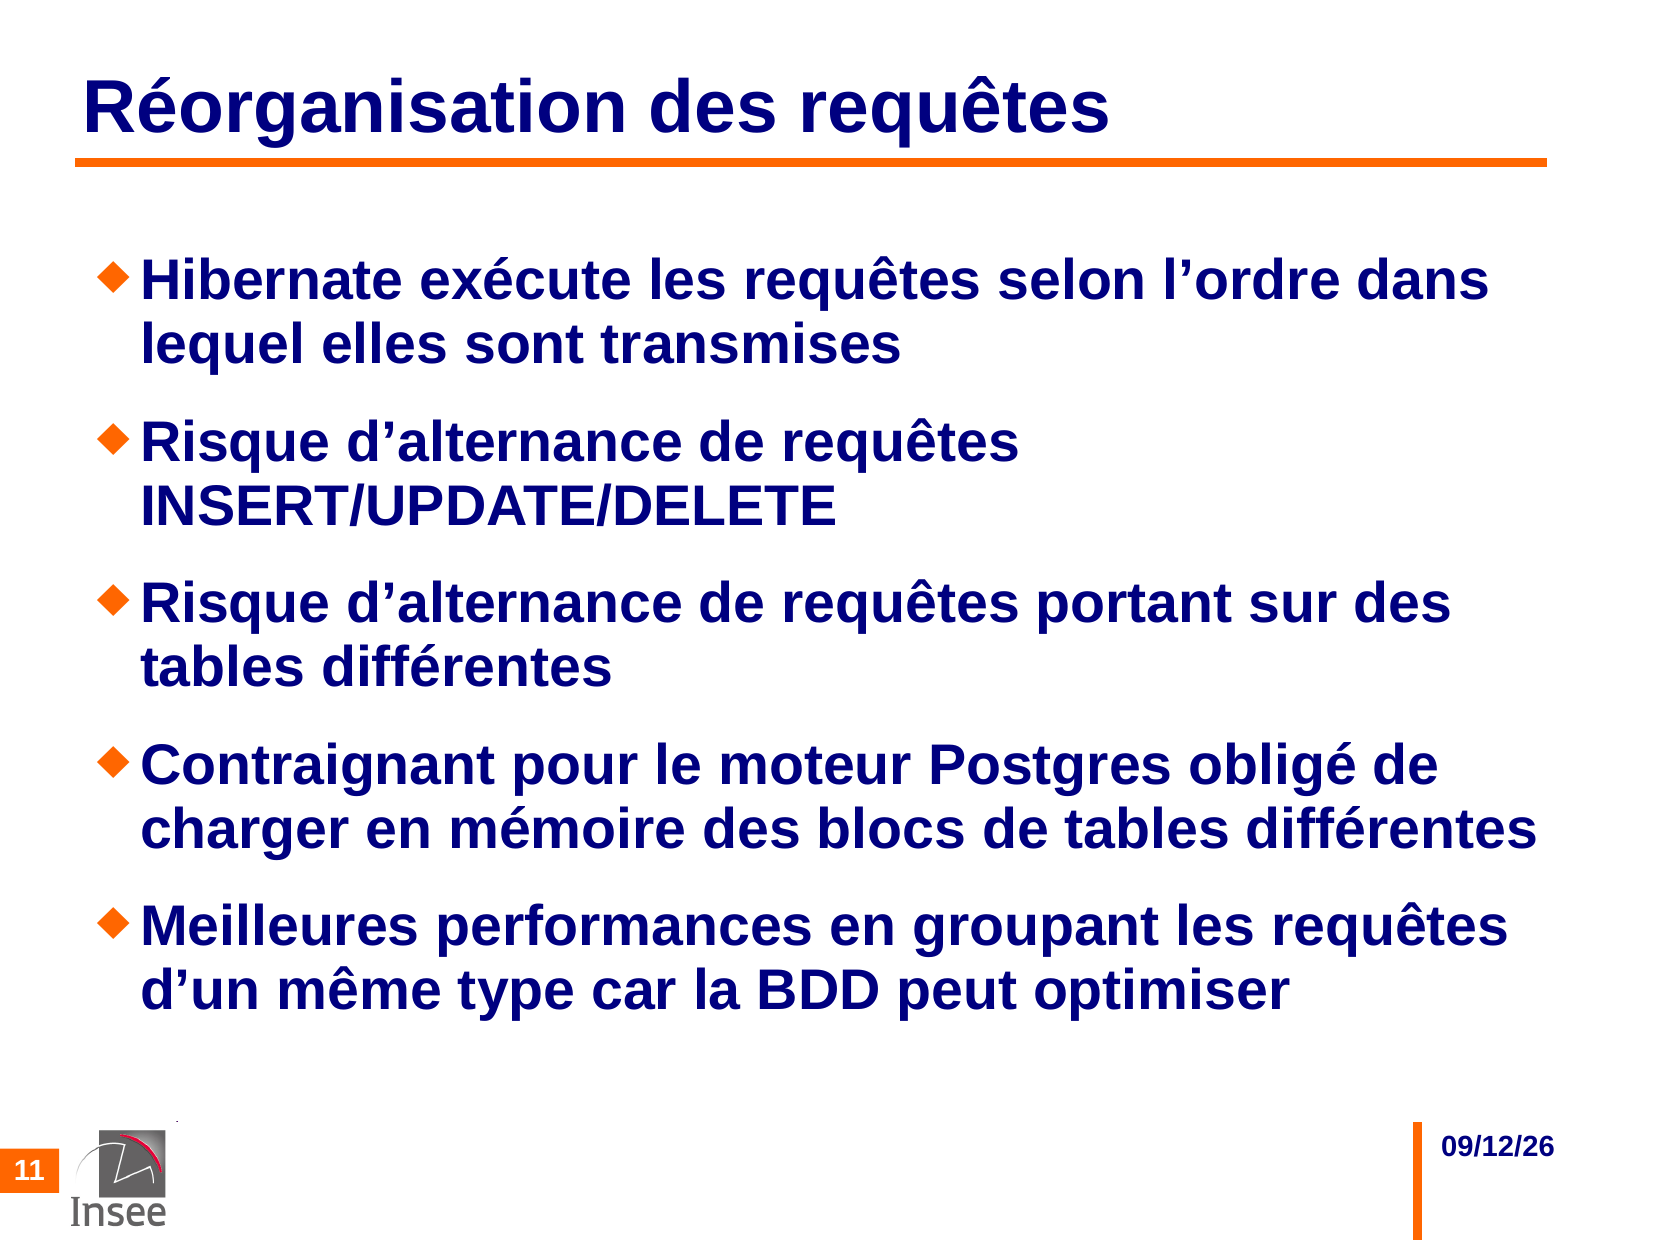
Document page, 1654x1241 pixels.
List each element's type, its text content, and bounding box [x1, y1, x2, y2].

picture [62, 1121, 178, 1241]
title Réorganisation des requêtes [82, 49, 1619, 163]
list Hibernate exécute les requêtes selon l’ordre dans lequel elles sont transmises Risque d’alternance de requêtes INSERT/UPDATE/DELETE Risque d’alternance de requêtes portant sur des tables différentes Contraignant pour le moteur Postgres obligé de charger en mémoire des blocs de tables différentes Meilleures performances en groupant les requêtes d’un même type car la BDD peut optimiser [82, 248, 1571, 1075]
